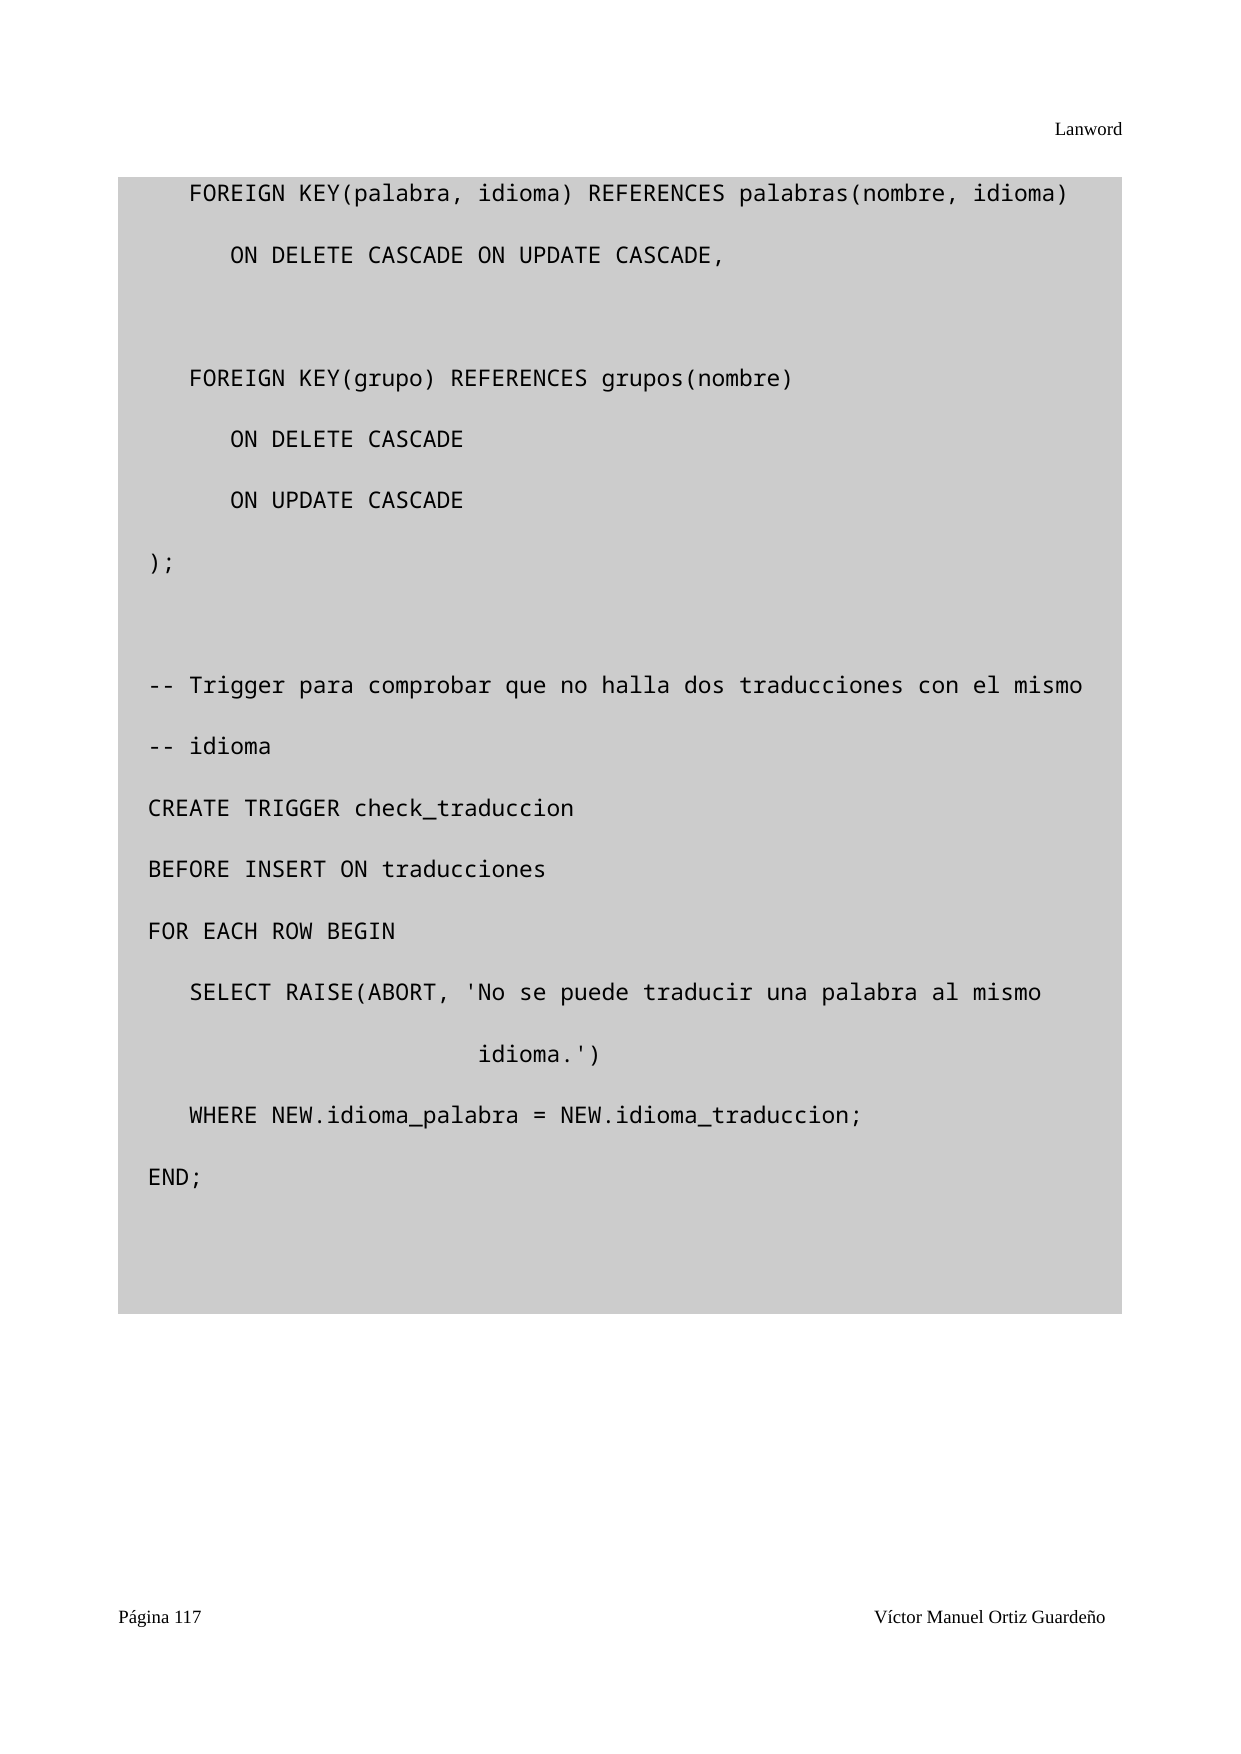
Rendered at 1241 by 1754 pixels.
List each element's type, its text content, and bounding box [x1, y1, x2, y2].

text FOREIGN KEY(palabra, idioma) REFERENCES palabras(nombre, idioma) [118, 177, 1122, 208]
text WHERE NEW.idioma_palabra = NEW.idioma_traduccion; [118, 1099, 1122, 1130]
text ON DELETE CASCADE ON UPDATE CASCADE, [118, 238, 1122, 270]
text ON DELETE CASCADE [118, 423, 1122, 454]
text -- idioma [118, 730, 1122, 761]
text END; [118, 1160, 1122, 1192]
text FOREIGN KEY(grupo) REFERENCES grupos(nombre) [118, 361, 1122, 393]
text CREATE TRIGGER check_traduccion [118, 792, 1122, 823]
text ); [118, 546, 1122, 577]
text idioma.') [118, 1037, 1122, 1069]
text BEFORE INSERT ON traducciones [118, 853, 1122, 884]
text -- Trigger para comprobar que no halla dos traducciones con el mismo [118, 669, 1122, 700]
text ON UPDATE CASCADE [118, 484, 1122, 516]
text FOR EACH ROW BEGIN [118, 914, 1122, 946]
text SELECT RAISE(ABORT, 'No se puede traducir una palabra al mismo [118, 976, 1122, 1007]
